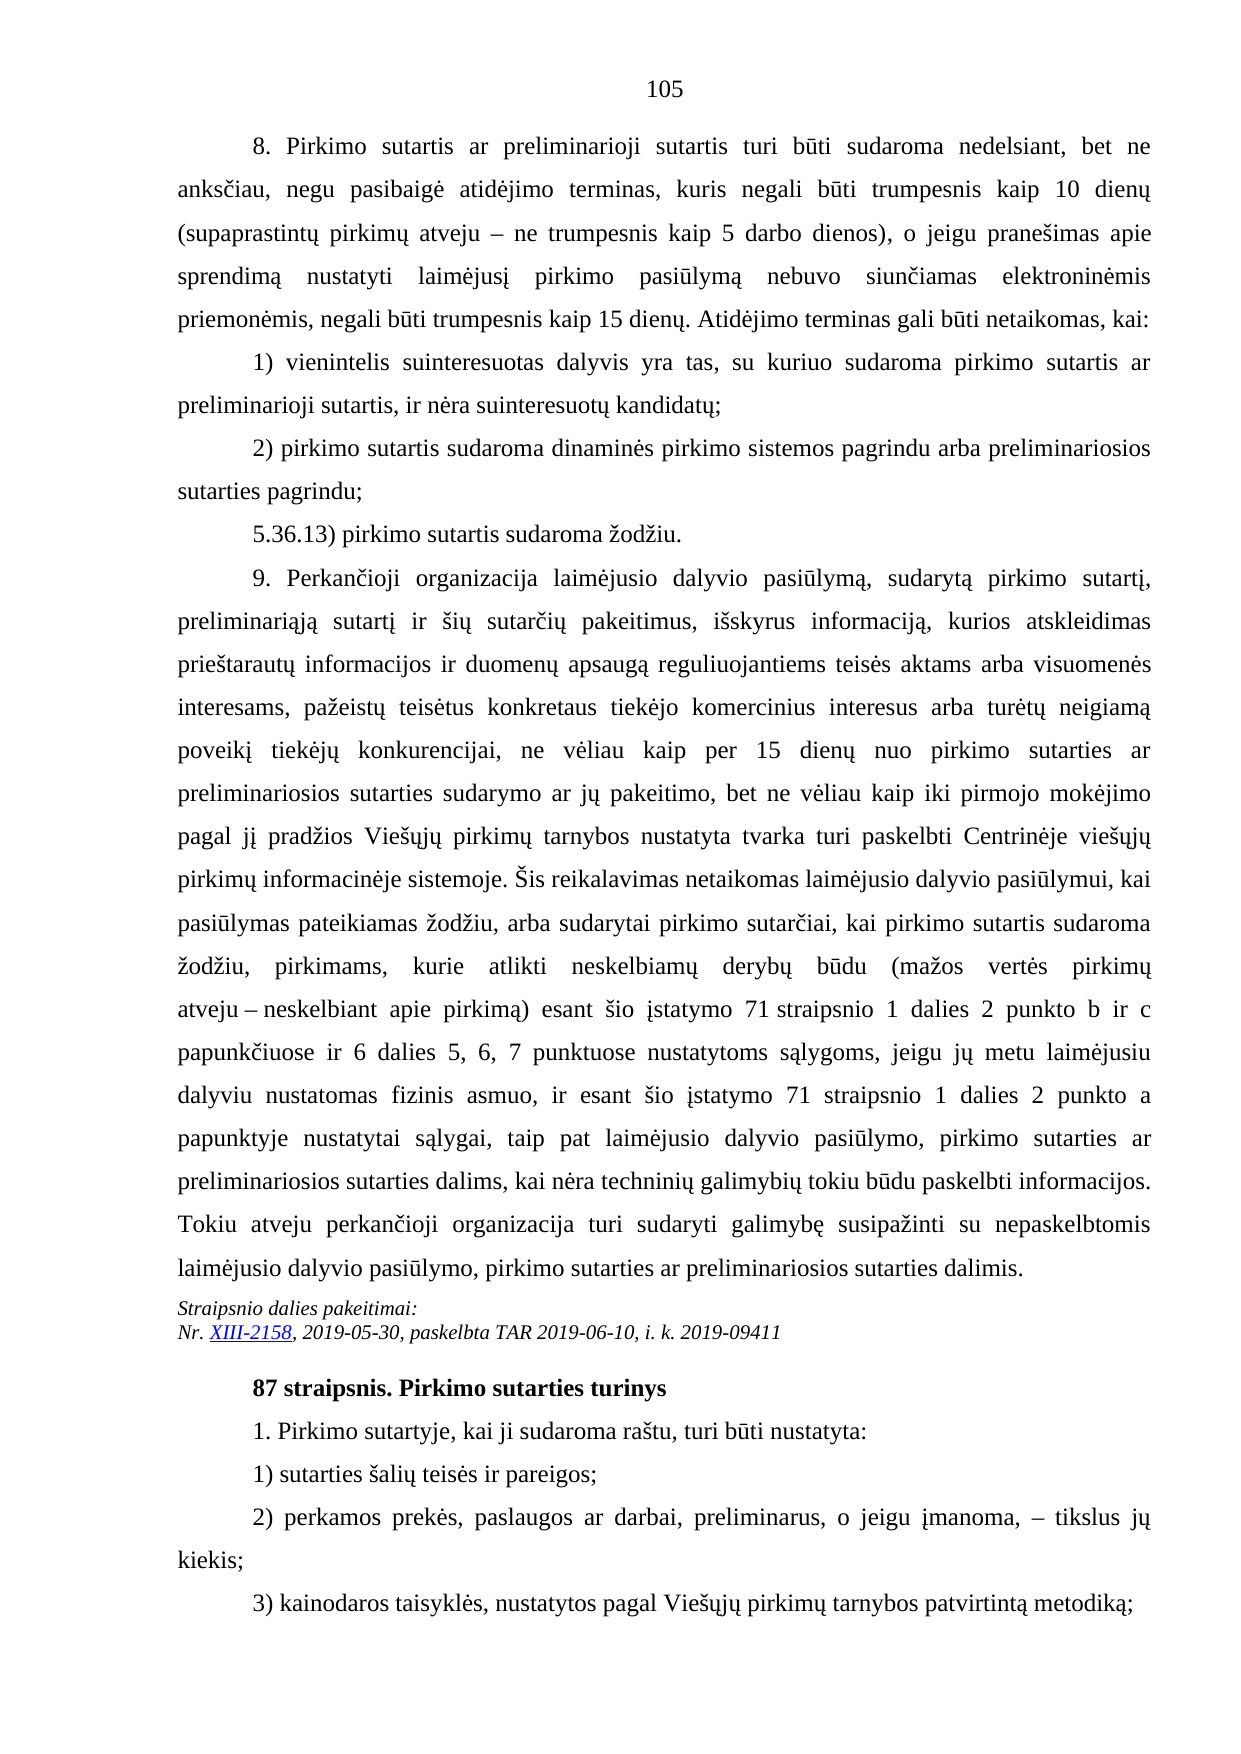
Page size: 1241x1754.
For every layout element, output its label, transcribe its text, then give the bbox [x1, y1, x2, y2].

text 1. Pirkimo sutartyje, kai ji sudaroma raštu, turi būti nustatyta: [177, 1416, 1152, 1444]
text 2) perkamos prekės, paslaugos ar darbai, preliminarus, o jeigu įmanoma, – tikslus jų kiekis; [177, 1502, 1152, 1574]
text 2) pirkimo sutartis sudaroma dinaminės pirkimo sistemos pagrindu arba preliminariosios sutarties pagrindu; [177, 433, 1152, 505]
text 1) vienintelis suinteresuotas dalyvis yra tas, su kuriuo sudaroma pirkimo sutartis ar preliminarioji sutartis, ir nėra suinteresuotų kandidatų; [177, 347, 1152, 419]
subtitle 3) pirkimo sutartis sudaroma žodžiu. [177, 519, 1152, 548]
text Nr. XIII-2158, 2019-05-30, paskelbta TAR 2019-06-10, i. k. 2019-09411 [177, 1320, 1152, 1344]
text 8. Pirkimo sutartis ar preliminarioji sutartis turi būti sudaroma nedelsiant, bet ne anksčiau, negu pasibaigė atidėjimo terminas, kuris negali būti trumpesnis kaip 10 dienų (supaprastintų pirkimų atveju – ne trumpesnis kaip 5 darbo dienos), o jeigu pranešimas apie sprendimą nustatyti laimėjusį pirkimo pasiūlymą nebuvo siunčiamas elektroninėmis priemonėmis, negali būti trumpesnis kaip 15 dienų. Atidėjimo terminas gali būti netaikomas, kai: [177, 131, 1152, 333]
text Straipsnio dalies pakeitimai: [177, 1296, 1152, 1320]
text 87 straipsnis. Pirkimo sutarties turinys [177, 1373, 1152, 1401]
text 9. Perkančioji organizacija laimėjusio dalyvio pasiūlymą, sudarytą pirkimo sutartį, preliminariąją sutartį ir šių sutarčių pakeitimus, išskyrus informaciją, kurios atskleidimas prieštarautų informacijos ir duomenų apsaugą reguliuojantiems teisės aktams arba visuomenės interesams, pažeistų teisėtus konkretaus tiekėjo komercinius interesus arba turėtų neigiamą poveikį tiekėjų konkurencijai, ne vėliau kaip per 15 dienų nuo pirkimo sutarties ar preliminariosios sutarties sudarymo ar jų pakeitimo, bet ne vėliau kaip iki pirmojo mokėjimo pagal jį pradžios Viešųjų pirkimų tarnybos nustatyta tvarka turi paskelbti Centrinėje viešųjų pirkimų informacinėje sistemoje. Šis reikalavimas netaikomas laimėjusio dalyvio pasiūlymui, kai pasiūlymas pateikiamas žodžiu, arba sudarytai pirkimo sutarčiai, kai pirkimo sutartis sudaroma žodžiu, pirkimams, kurie atlikti neskelbiamų derybų būdu (mažos vertės pirkimų atveju – neskelbiant apie pirkimą) esant šio įstatymo 71 straipsnio 1 dalies 2 punkto b ir c papunkčiuose ir 6 dalies 5, 6, 7 punktuose nustatytoms sąlygoms, jeigu jų metu laimėjusiu dalyviu nustatomas fizinis asmuo, ir esant šio įstatymo 71 straipsnio 1 dalies 2 punkto a papunktyje nustatytai sąlygai, taip pat laimėjusio dalyvio pasiūlymo, pirkimo sutarties ar preliminariosios sutarties dalims, kai nėra techninių galimybių tokiu būdu paskelbti informacijos. Tokiu atveju perkančioji organizacija turi sudaryti galimybę susipažinti su nepaskelbtomis laimėjusio dalyvio pasiūlymo, pirkimo sutarties ar preliminariosios sutarties dalimis. [177, 563, 1152, 1281]
text 1) sutarties šalių teisės ir pareigos; [177, 1459, 1152, 1488]
text 3) kainodaros taisyklės, nustatytos pagal Viešųjų pirkimų tarnybos patvirtintą metodiką; [177, 1588, 1152, 1617]
